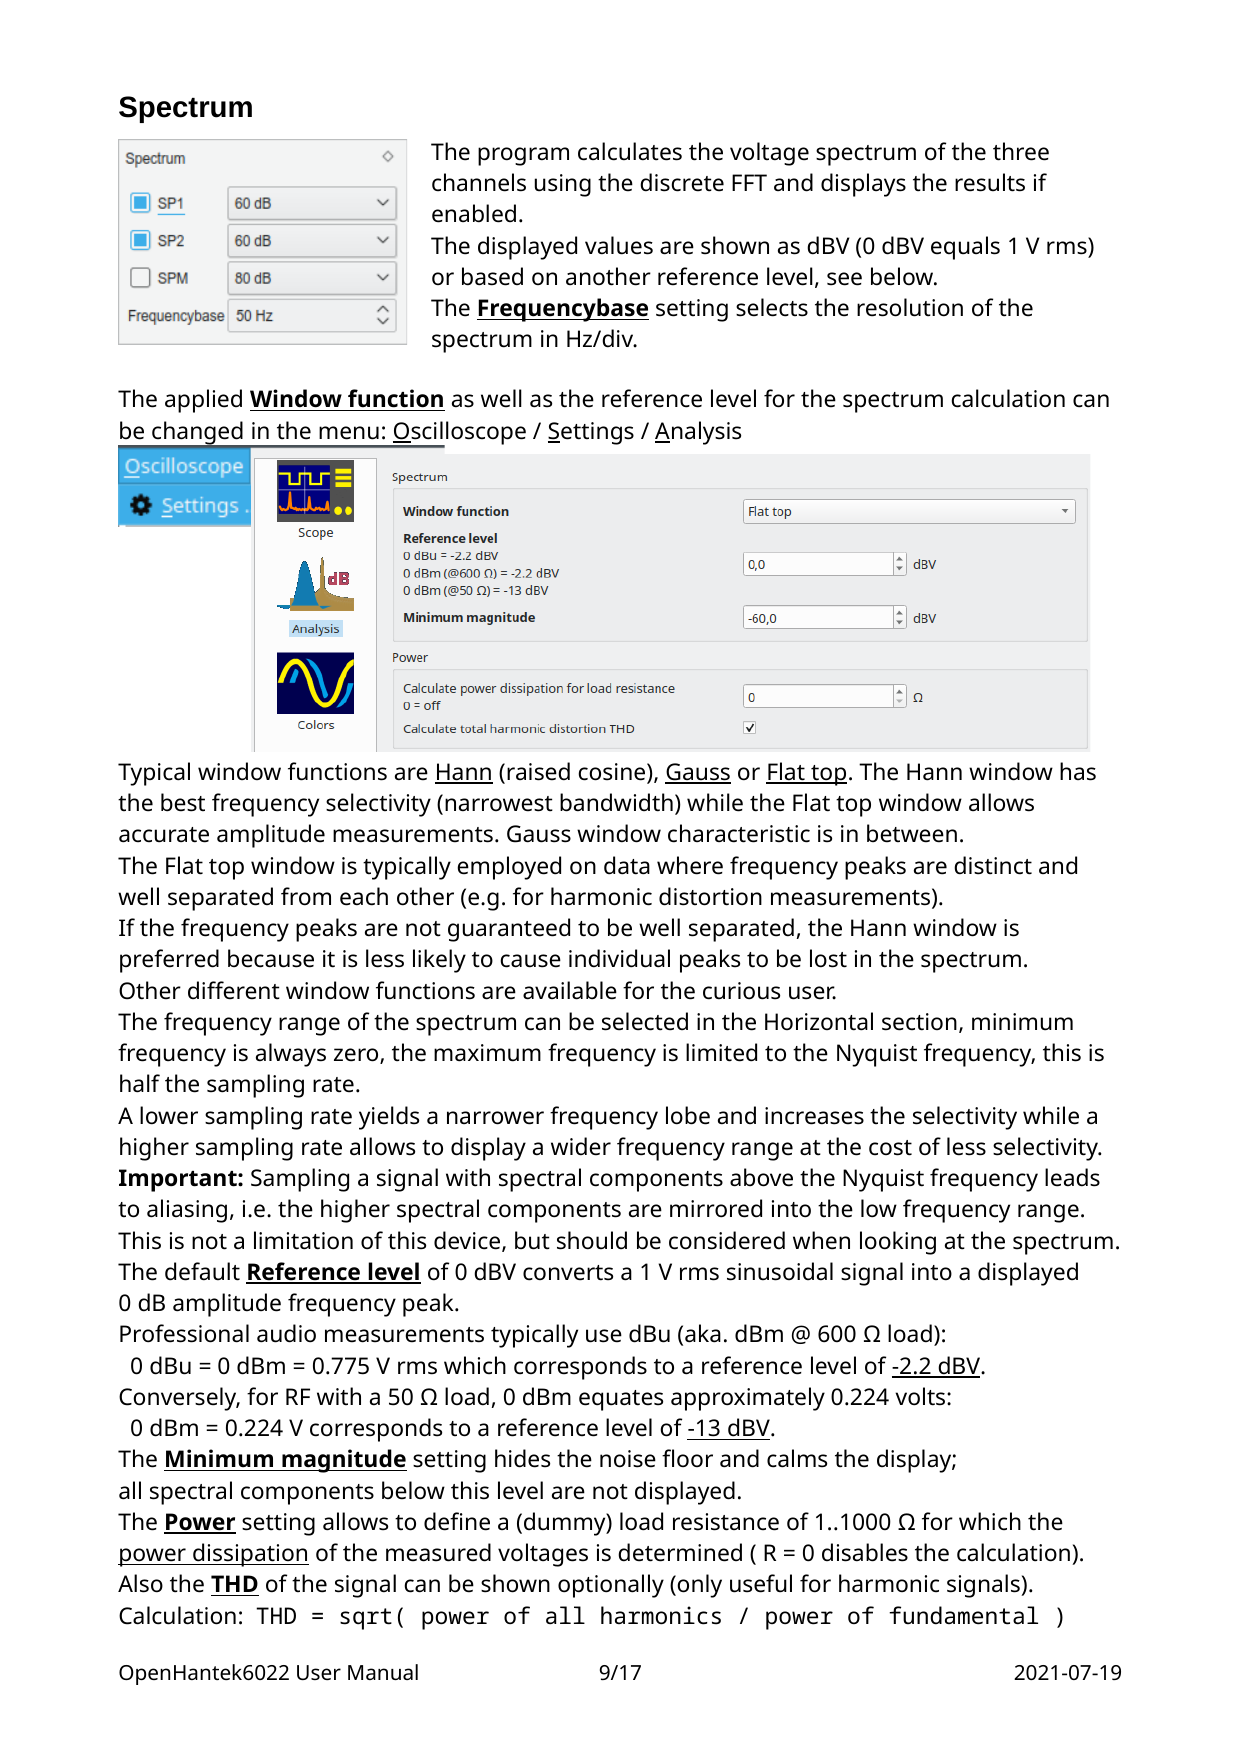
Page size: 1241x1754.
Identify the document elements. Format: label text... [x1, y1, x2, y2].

text The default Reference level of 0 dBV converts a 1 V rms sinusoidal signal into a displayed 0 dB amplitude frequency peak. Professional audio measurements typically use dBu (aka. dBm @ 600 Ω load): 0 dBu = 0 dBm = 0.775 V rms which corresponds to a reference level of -2.2 dBV. Conversely, for RF with a 50 Ω load, 0 dBm equates approximately 0.224 volts: 0 dBm = 0.224 V corresponds to a reference level of -13 dBV. The Minimum magnitude setting hides the noise floor and calms the display; all spectral components below this level are not displayed. The Power setting allows to define a (dummy) load resistance of 1..1000 Ω for which the power dissipation of the measured voltages is determined ( R = 0 disables the calculation). Also the THD of the signal can be shown optionally (only useful for harmonic signals). Calculation: THD = sqrt( power of all harmonics / power of fundamental ) [118, 1256, 1122, 1631]
text If the frequency peaks are not guaranteed to be well separated, the Hann window is preferred because it is less likely to cause individual peaks to be lost in the spectrum. [118, 912, 1122, 974]
text This is not a limitation of this device, but should be considered when looking at the spectrum. [118, 1224, 1122, 1256]
text Important: Sampling a signal with spectral components above the Nyquist frequency leads to aliasing, i.e. the higher spectral components are mirrored into the low frequency range. [118, 1162, 1122, 1224]
text Typical window functions are Hann (raised cosine), Gauss or Flat top. The Hann window has the best frequency selectivity (narrowest bandwidth) while the Flat top window allows accurate amplitude measurements. Gauss window characteristic is in between. [118, 756, 1122, 849]
text The frequency range of the spectrum can be selected in the Horizontal section, minimum frequency is always zero, the maximum frequency is limited to the Nyquist frequency, this is half the sampling rate. [118, 1006, 1122, 1099]
picture [118, 139, 408, 345]
text The program calculates the voltage spectrum of the three channels using the discrete FFT and displays the results if enabled. [118, 136, 1122, 229]
text The applied Window function as well as the reference level for the spectrum calculation can be changed in the menu: Oscilloscope / Settings / Analysis [118, 383, 1122, 446]
text The Flat top window is typically employed on data where frequency peaks are distinct and well separated from each other (e.g. for harmonic distortion measurements). [118, 849, 1122, 912]
text A lower sampling rate yields a narrower frequency lobe and increases the selectivity while a higher sampling rate allows to display a wider frequency range at the cost of less selectivity. [118, 1099, 1122, 1162]
text Other different window functions are available for the curious user. [118, 974, 1122, 1006]
text The displayed values are shown as dBV (0 dBV equals 1 V rms) or based on another reference level, see below. The Frequencybase setting selects the resolution of the spectrum in Hz/div. [118, 229, 1122, 354]
picture [118, 445, 1091, 752]
subtitle Spectrum [118, 89, 1122, 123]
